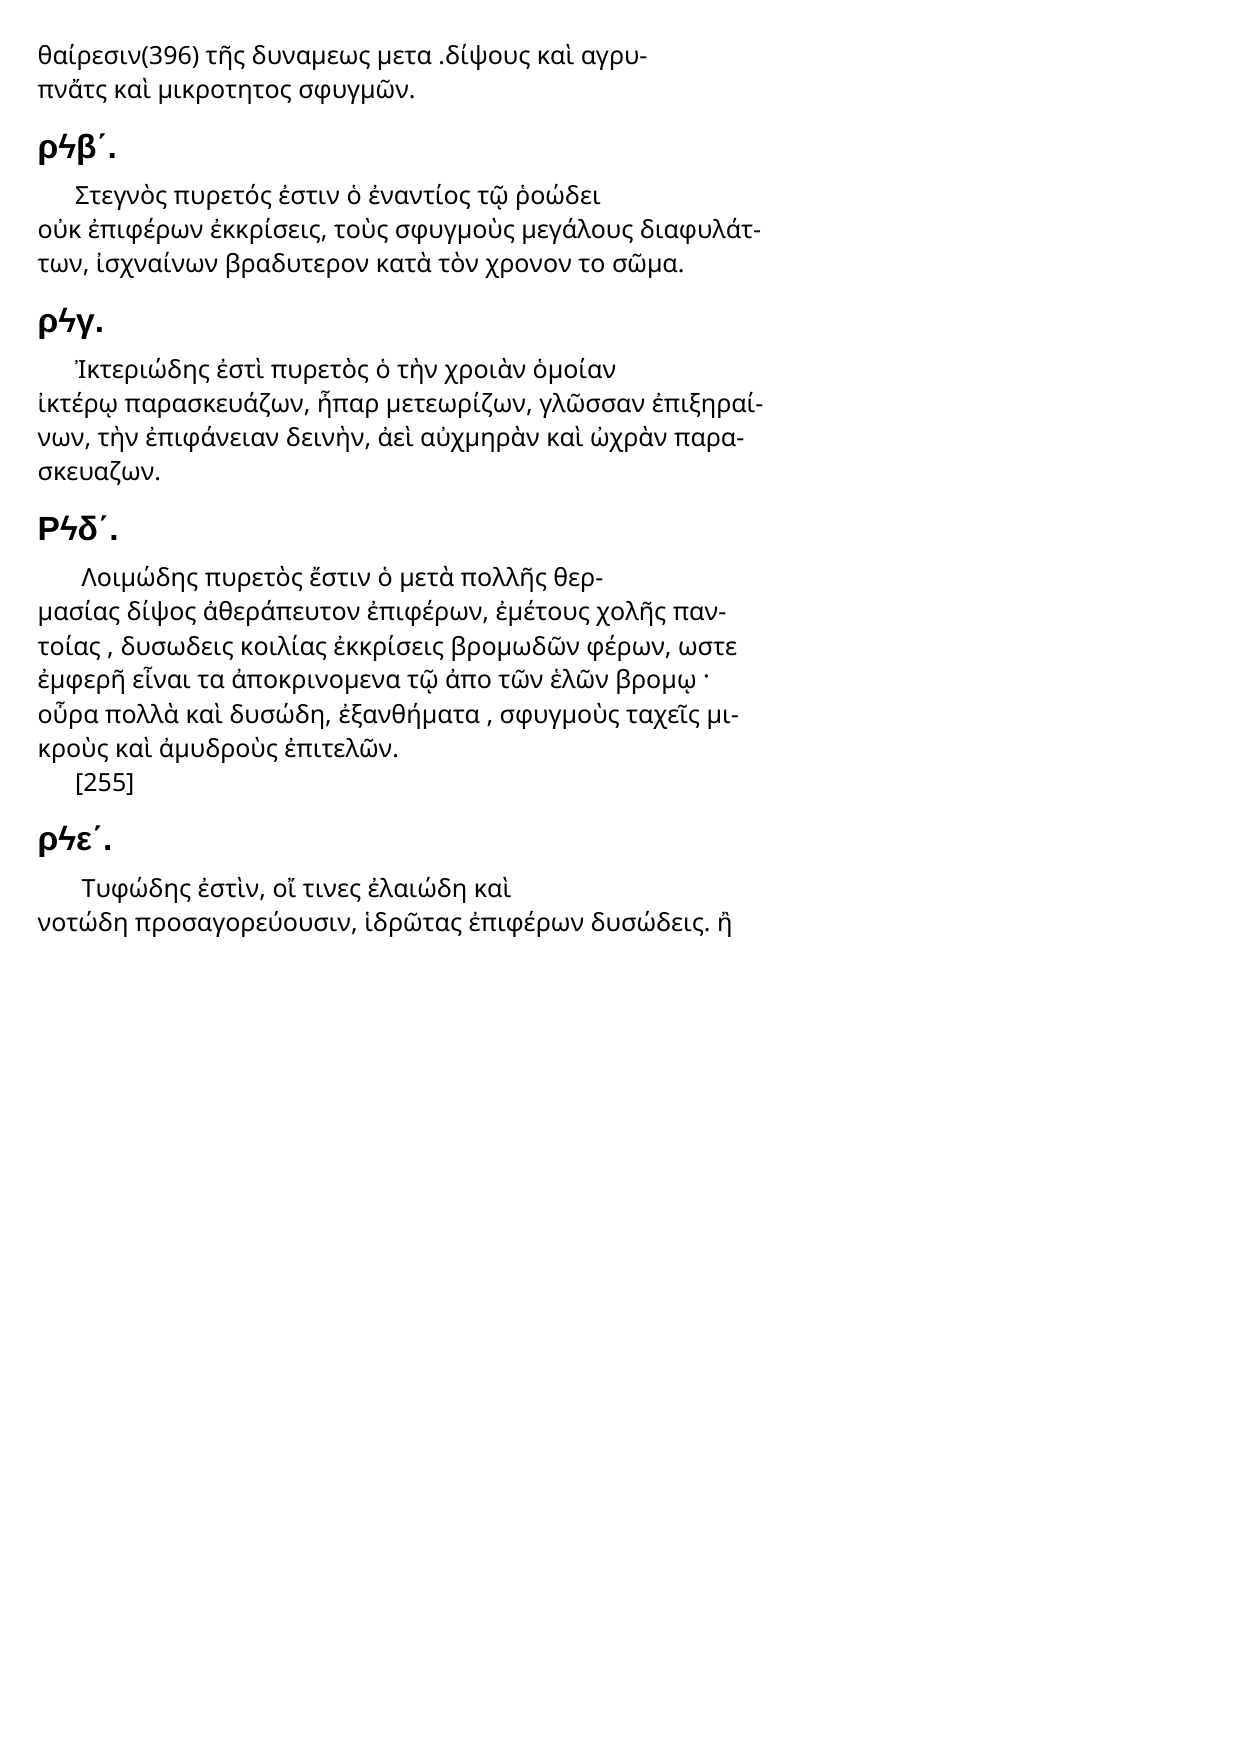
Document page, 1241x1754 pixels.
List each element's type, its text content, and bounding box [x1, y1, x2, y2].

text Ἰκτεριώδης ἐστὶ πυρετὸς ὁ τὴν χροιὰν ὁμοίαν ἰκτέρῳ παρασκευάζων, ἦπαρ μετεωρίζων, γλῶσσαν ἐπιξηραί- νων, τὴν ἐπιφάνειαν δεινὴν, ἀεὶ αὐχμηρὰν καὶ ὠχρὰν παρα- σκευαζων. [37, 352, 1203, 488]
text [255] [37, 764, 1203, 798]
text θαίρεσιν(396) τῆς δυναμεως μετα .δίψους καὶ αγρυ- πνἄτς καὶ μικροτητος σφυγμῶν. [37, 37, 1203, 106]
subtitle Ρϟδ΄. [37, 509, 1203, 547]
subtitle ρϟβ΄. [37, 126, 1203, 165]
text Τυφώδης ἐστὶν, οἴ τινες ἐλαιώδη καὶ νοτώδη προσαγορεύουσιν, ἱδρῶτας ἐπιφέρων δυσώδεις. ἢ [37, 870, 1203, 938]
subtitle ρϟε΄. [37, 819, 1203, 858]
text Λοιμώδης πυρετὸς ἔστιν ὁ μετὰ πολλῆς θερ- μασίας δίψος ἀθεράπευτον ἐπιφέρων, ἐμέτους χολῆς παν- τοίας , δυσωδεις κοιλίας ἐκκρίσεις βρομωδῶν φέρων, ωστε ἐμφερῆ εἶναι τα ἀποκρινομενα τῷ ἀπο τῶν ἑλῶν βρομῳ · οὖρα πολλὰ καὶ δυσώδη, ἐξανθήματα , σφυγμοὺς ταχεῖς μι- κροὺς καὶ ἀμυδροὺς ἐπιτελῶν. [37, 560, 1203, 764]
subtitle ρϟγ. [37, 301, 1203, 339]
text Στεγνὸς πυρετός ἐστιν ὁ ἐναντίος τῷ ῥοώδει οὐκ ἐπιφέρων ἐκκρίσεις, τοὺς σφυγμοὺς μεγάλους διαφυλάτ- των, ἰσχναίνων βραδυτερον κατὰ τὸν χρονον το σῶμα. [37, 178, 1203, 280]
